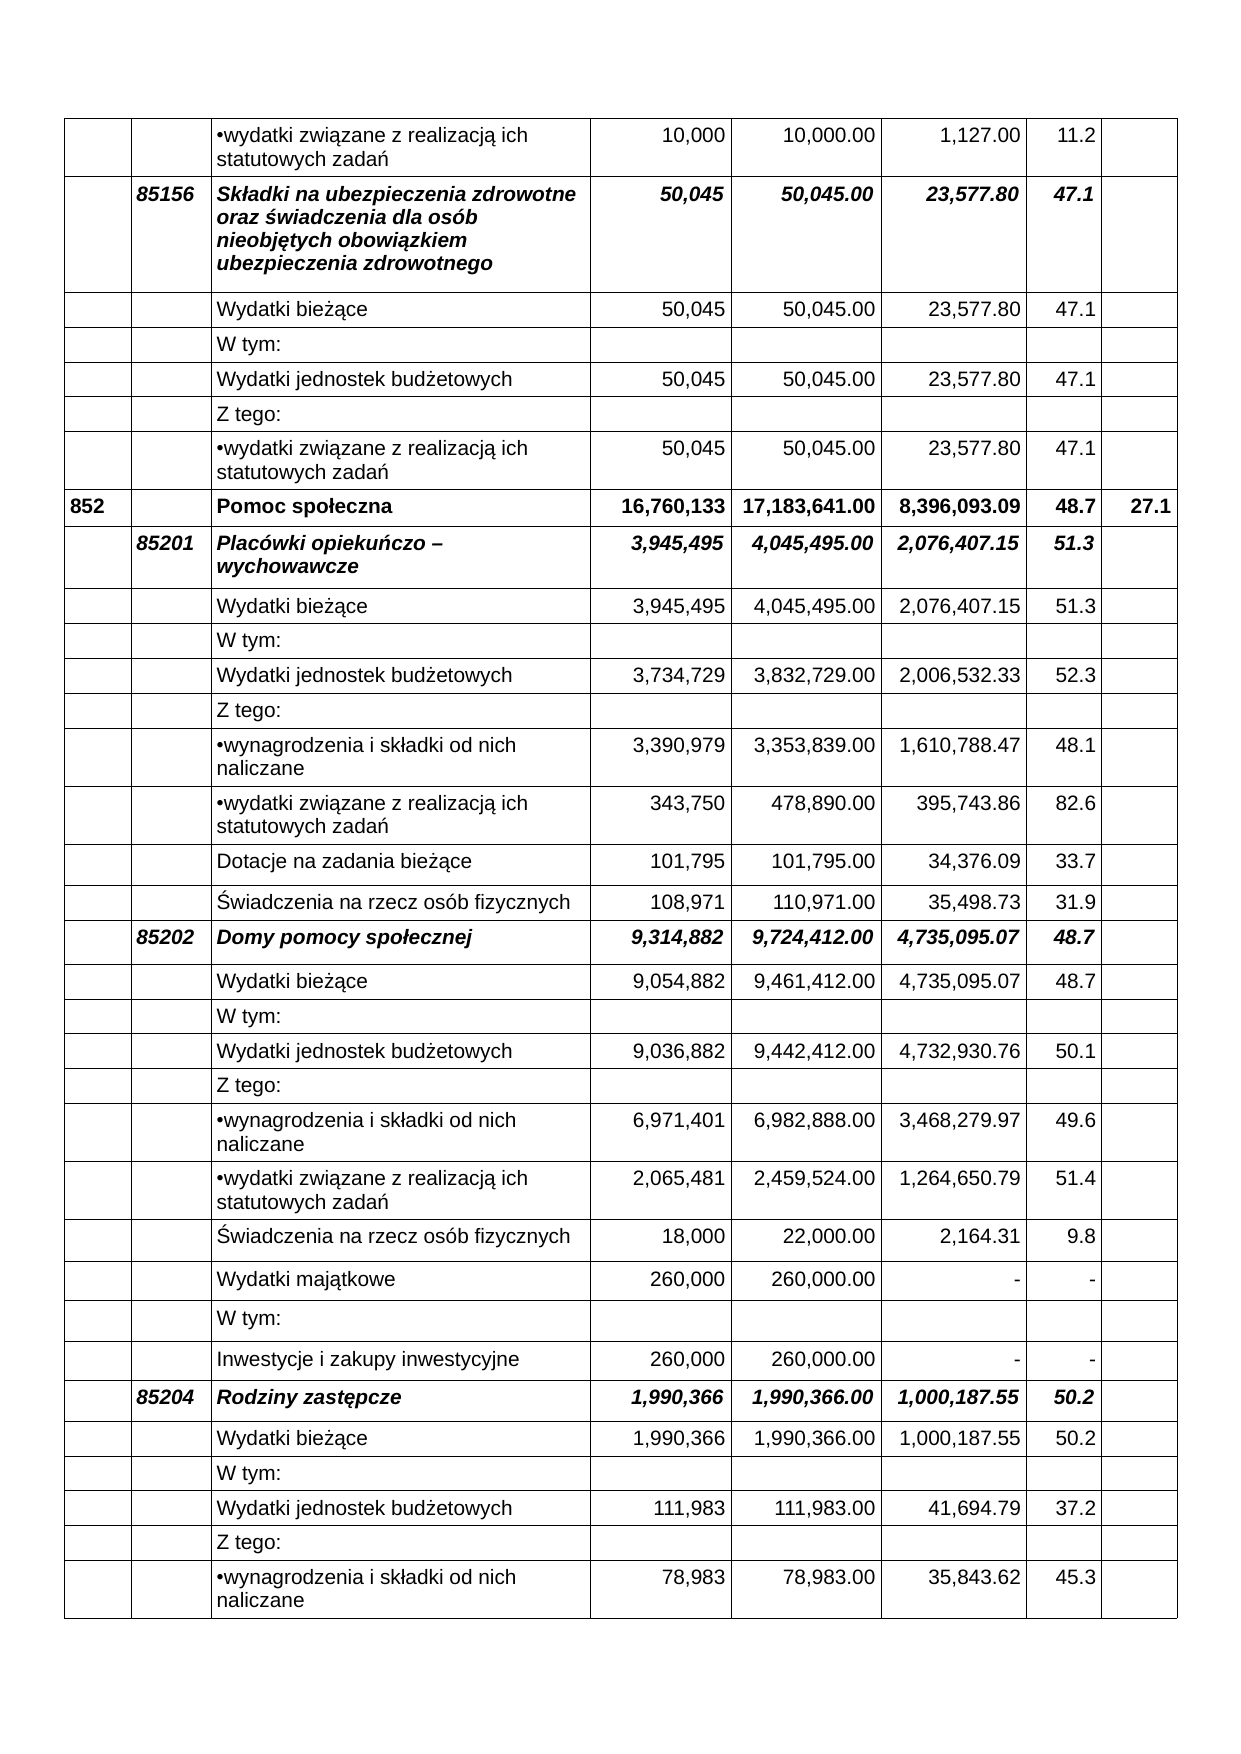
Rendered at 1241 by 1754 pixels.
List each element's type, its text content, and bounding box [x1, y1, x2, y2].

table_cell 52,3 [1027, 659, 1101, 693]
table_cell [132, 1561, 211, 1618]
table_cell 51,3 [1027, 589, 1101, 623]
table_cell Świadczenia na rzecz osób fizycznych [212, 886, 590, 920]
table_cell 23 577,80 [882, 363, 1026, 396]
table_cell [1027, 694, 1101, 727]
table_cell [65, 694, 131, 727]
table_cell 48,7 [1027, 490, 1101, 526]
table_cell [1102, 965, 1177, 998]
table_cell 2 164,31 [882, 1220, 1026, 1261]
table_cell [1102, 1162, 1177, 1219]
table_cell [1102, 659, 1177, 693]
table_cell [65, 1342, 131, 1380]
table_cell [591, 1301, 731, 1341]
table_cell [132, 1301, 211, 1341]
table_cell 8 396 093,09 [882, 490, 1026, 526]
table_cell 48,7 [1027, 921, 1101, 964]
table_cell 3 468 279,97 [882, 1104, 1026, 1161]
table_cell Wydatki jednostek budżetowych [212, 1034, 590, 1068]
table_cell 51,3 [1027, 527, 1101, 588]
table_cell [65, 1262, 131, 1300]
table_cell [1102, 1491, 1177, 1525]
table_cell 2 006 532,33 [882, 659, 1026, 693]
table_cell 4 045 495,00 [732, 527, 881, 588]
table_cell 111 983,00 [732, 1491, 881, 1525]
table_cell [132, 1034, 211, 1068]
table_cell [882, 397, 1026, 431]
table_cell [65, 886, 131, 920]
table_cell 50 045,00 [732, 363, 881, 396]
table_cell [65, 624, 131, 658]
table_cell [65, 1561, 131, 1618]
table_cell [132, 1491, 211, 1525]
table_cell [65, 965, 131, 998]
table_cell [1102, 119, 1177, 176]
table_cell 478 890,00 [732, 787, 881, 844]
table_cell [65, 1162, 131, 1219]
table_cell Z tego: [212, 397, 590, 431]
table_cell [132, 119, 211, 176]
table_cell 51,4 [1027, 1162, 1101, 1219]
table_cell 1 990 366 [591, 1381, 731, 1421]
table_cell [1102, 694, 1177, 727]
table_cell [1102, 1422, 1177, 1456]
table_cell Pomoc społeczna [212, 490, 590, 526]
table_cell 50,2 [1027, 1381, 1101, 1421]
table_cell W tym: [212, 624, 590, 658]
table_cell 27,1 [1102, 490, 1177, 526]
table_cell 48,7 [1027, 965, 1101, 998]
table_cell [1102, 886, 1177, 920]
table_cell 395 743,86 [882, 787, 1026, 844]
table_cell 4 735 095,07 [882, 921, 1026, 964]
table_cell [1102, 1034, 1177, 1068]
table_cell [732, 1457, 881, 1490]
table_cell 108 971 [591, 886, 731, 920]
table_cell [65, 589, 131, 623]
table_cell 50 045,00 [732, 432, 881, 489]
table_cell 23 577,80 [882, 177, 1026, 292]
table_cell [65, 1069, 131, 1103]
table_cell [132, 845, 211, 885]
table_cell [1102, 1220, 1177, 1261]
table_cell 2 076 407,15 [882, 589, 1026, 623]
table_cell [732, 328, 881, 362]
table_cell W tym: [212, 1457, 590, 1490]
table_cell [1102, 432, 1177, 489]
table_cell 85202 [132, 921, 211, 964]
table_cell [732, 1069, 881, 1103]
table_cell 1 000 187,55 [882, 1381, 1026, 1421]
table_cell [1102, 1000, 1177, 1033]
table_cell 9 054 882 [591, 965, 731, 998]
table_cell - [882, 1262, 1026, 1300]
table_cell [591, 328, 731, 362]
table_cell 110 971,00 [732, 886, 881, 920]
table_cell [1102, 1561, 1177, 1618]
table_cell [132, 490, 211, 526]
table_cell [732, 1000, 881, 1033]
table_cell [65, 1381, 131, 1421]
table_cell 260 000 [591, 1342, 731, 1380]
table_cell 9 724 412,00 [732, 921, 881, 964]
table_cell Z tego: [212, 694, 590, 727]
table_cell [65, 1457, 131, 1490]
table_cell 852 [65, 490, 131, 526]
table_cell [1102, 177, 1177, 292]
table_cell [882, 1457, 1026, 1490]
table_cell 1 990 366,00 [732, 1381, 881, 1421]
table_cell Wydatki jednostek budżetowych [212, 1491, 590, 1525]
table_cell [882, 1526, 1026, 1560]
table_cell [132, 328, 211, 362]
table_cell 85201 [132, 527, 211, 588]
table_cell 50 045 [591, 363, 731, 396]
table_cell 50 045,00 [732, 293, 881, 327]
table_cell 111 983 [591, 1491, 731, 1525]
table_cell [65, 293, 131, 327]
table_cell [1102, 589, 1177, 623]
table_cell [65, 1000, 131, 1033]
table_cell 85156 [132, 177, 211, 292]
table_cell Składki na ubezpieczenia zdrowotne oraz świadczenia dla osób nieobjętych obowiązkiem ubezpieczenia zdrowotnego [212, 177, 590, 292]
table_cell 50 045,00 [732, 177, 881, 292]
table_cell 260 000 [591, 1262, 731, 1300]
table_cell 260 000,00 [732, 1342, 881, 1380]
table_cell [1027, 1526, 1101, 1560]
table_cell [1027, 328, 1101, 362]
table_cell 45,3 [1027, 1561, 1101, 1618]
table_cell 1 990 366,00 [732, 1422, 881, 1456]
table_cell wydatki związane z realizacją ich statutowych zadań [212, 1162, 590, 1219]
table_cell 101 795 [591, 845, 731, 885]
table_cell 6 971 401 [591, 1104, 731, 1161]
table_cell [591, 397, 731, 431]
table_cell Wydatki jednostek budżetowych [212, 363, 590, 396]
table_cell [732, 1301, 881, 1341]
table_cell [1102, 397, 1177, 431]
table_cell [132, 363, 211, 396]
table_cell [1102, 363, 1177, 396]
table_cell [591, 1069, 731, 1103]
table_cell Dotacje na zadania bieżące [212, 845, 590, 885]
table_cell [132, 1457, 211, 1490]
table_cell Wydatki bieżące [212, 965, 590, 998]
table_cell 50 045 [591, 432, 731, 489]
table_cell [132, 293, 211, 327]
table_cell - [882, 1342, 1026, 1380]
table_cell [1027, 1457, 1101, 1490]
table_cell [1102, 1069, 1177, 1103]
table_cell [1102, 921, 1177, 964]
table_cell Wydatki bieżące [212, 293, 590, 327]
table_cell [132, 886, 211, 920]
table_cell wydatki związane z realizacją ich statutowych zadań [212, 787, 590, 844]
table_cell [65, 1034, 131, 1068]
table_cell W tym: [212, 1301, 590, 1341]
table_cell [65, 119, 131, 176]
table_cell 4 735 095,07 [882, 965, 1026, 998]
table_cell [1027, 1301, 1101, 1341]
table_cell 50 045 [591, 177, 731, 292]
table_cell 3 353 839,00 [732, 729, 881, 786]
table_cell [132, 1000, 211, 1033]
table_cell [732, 397, 881, 431]
table_cell 37,2 [1027, 1491, 1101, 1525]
table_cell [132, 694, 211, 727]
table_cell 78 983,00 [732, 1561, 881, 1618]
table_cell 2 459 524,00 [732, 1162, 881, 1219]
table_cell 260 000,00 [732, 1262, 881, 1300]
table_cell 31,9 [1027, 886, 1101, 920]
table_cell [65, 921, 131, 964]
table_cell [65, 1301, 131, 1341]
table_cell [132, 1069, 211, 1103]
table_cell [1102, 1342, 1177, 1380]
table_cell [132, 787, 211, 844]
table_cell [1102, 845, 1177, 885]
table_cell 78 983 [591, 1561, 731, 1618]
table_cell - [1027, 1262, 1101, 1300]
table_cell 50 045 [591, 293, 731, 327]
table_cell Wydatki majątkowe [212, 1262, 590, 1300]
table_cell 4 732 930,76 [882, 1034, 1026, 1068]
table_cell [65, 1526, 131, 1560]
table_cell [132, 729, 211, 786]
table_cell [591, 694, 731, 727]
table_cell [65, 397, 131, 431]
table_cell [882, 1000, 1026, 1033]
table_cell [882, 1069, 1026, 1103]
table_cell [1102, 1104, 1177, 1161]
table_cell 16 760 133 [591, 490, 731, 526]
table_cell [1027, 1000, 1101, 1033]
table_cell 1 000 187,55 [882, 1422, 1026, 1456]
table_cell 35 498,73 [882, 886, 1026, 920]
table_cell Inwestycje i zakupy inwestycyjne [212, 1342, 590, 1380]
table_cell 1 127,00 [882, 119, 1026, 176]
table_cell 47,1 [1027, 177, 1101, 292]
table_cell 4 045 495,00 [732, 589, 881, 623]
table_cell 3 390 979 [591, 729, 731, 786]
table_cell 50,1 [1027, 1034, 1101, 1068]
table_cell [1102, 1301, 1177, 1341]
table_cell 9 442 412,00 [732, 1034, 881, 1068]
table_cell [65, 527, 131, 588]
table_cell 3 832 729,00 [732, 659, 881, 693]
table_cell Z tego: [212, 1526, 590, 1560]
table_cell Placówki opiekuńczo – wychowawcze [212, 527, 590, 588]
table_cell [65, 787, 131, 844]
table_cell [65, 1491, 131, 1525]
table_cell [1102, 293, 1177, 327]
table_cell 1 990 366 [591, 1422, 731, 1456]
table_cell 23 577,80 [882, 293, 1026, 327]
table_cell [1102, 1381, 1177, 1421]
table_cell [132, 1220, 211, 1261]
table_cell 18 000 [591, 1220, 731, 1261]
table_cell 47,1 [1027, 432, 1101, 489]
table_cell [132, 965, 211, 998]
table_cell 41 694,79 [882, 1491, 1026, 1525]
table_cell [65, 363, 131, 396]
table_cell 3 945 495 [591, 527, 731, 588]
table_cell W tym: [212, 328, 590, 362]
table_cell 2 076 407,15 [882, 527, 1026, 588]
table_cell Świadczenia na rzecz osób fizycznych [212, 1220, 590, 1261]
table_cell W tym: [212, 1000, 590, 1033]
table_cell 34 376,09 [882, 845, 1026, 885]
table_cell [1027, 397, 1101, 431]
table_cell 23 577,80 [882, 432, 1026, 489]
table_cell [65, 432, 131, 489]
table_cell [591, 1000, 731, 1033]
table_cell [591, 1457, 731, 1490]
table_cell 9 314 882 [591, 921, 731, 964]
table_cell 1 610 788,47 [882, 729, 1026, 786]
table_cell - [1027, 1342, 1101, 1380]
table_cell [1102, 1262, 1177, 1300]
table_cell Wydatki bieżące [212, 1422, 590, 1456]
table_cell [132, 1162, 211, 1219]
table_cell [882, 1301, 1026, 1341]
table_cell 47,1 [1027, 363, 1101, 396]
table_cell [132, 397, 211, 431]
table_cell 101 795,00 [732, 845, 881, 885]
table_cell Z tego: [212, 1069, 590, 1103]
table_cell Wydatki jednostek budżetowych [212, 659, 590, 693]
table_cell [1102, 787, 1177, 844]
table_cell [132, 1342, 211, 1380]
table_cell 47,1 [1027, 293, 1101, 327]
table_cell [882, 624, 1026, 658]
table_cell Wydatki bieżące [212, 589, 590, 623]
table_cell [132, 1104, 211, 1161]
table_cell 6 982 888,00 [732, 1104, 881, 1161]
table_cell 49,6 [1027, 1104, 1101, 1161]
table_cell Domy pomocy społecznej [212, 921, 590, 964]
table_cell [1102, 328, 1177, 362]
table_cell wydatki związane z realizacją ich statutowych zadań [212, 119, 590, 176]
table_cell [732, 1526, 881, 1560]
table_cell [65, 1220, 131, 1261]
table_cell 3 945 495 [591, 589, 731, 623]
table_cell wynagrodzenia i składki od nich naliczane [212, 729, 590, 786]
table_cell [591, 1526, 731, 1560]
table_cell [132, 624, 211, 658]
table_cell [882, 328, 1026, 362]
table_cell 48,1 [1027, 729, 1101, 786]
table_cell [132, 1526, 211, 1560]
table_cell [65, 729, 131, 786]
table_cell 82,6 [1027, 787, 1101, 844]
table_cell 1 264 650,79 [882, 1162, 1026, 1219]
table_cell [1102, 527, 1177, 588]
table_cell [1102, 1526, 1177, 1560]
table_cell 9,8 [1027, 1220, 1101, 1261]
table_cell 9 461 412,00 [732, 965, 881, 998]
table_cell [1102, 729, 1177, 786]
table_cell wydatki związane z realizacją ich statutowych zadań [212, 432, 590, 489]
table_cell [65, 328, 131, 362]
table_cell 33,7 [1027, 845, 1101, 885]
table_cell 50,2 [1027, 1422, 1101, 1456]
table_cell [882, 694, 1026, 727]
table_cell 10 000 [591, 119, 731, 176]
table_cell 3 734 729 [591, 659, 731, 693]
table_cell [732, 694, 881, 727]
table_cell [65, 845, 131, 885]
table_cell [132, 1262, 211, 1300]
table_cell [1027, 624, 1101, 658]
table_cell 10 000,00 [732, 119, 881, 176]
table_cell [132, 659, 211, 693]
table_cell [132, 432, 211, 489]
table_cell [132, 1422, 211, 1456]
table_cell [1027, 1069, 1101, 1103]
table_cell [591, 624, 731, 658]
table_cell [65, 177, 131, 292]
table_cell [65, 659, 131, 693]
table_cell [132, 589, 211, 623]
table_cell [65, 1422, 131, 1456]
table_cell [1102, 624, 1177, 658]
table_cell wynagrodzenia i składki od nich naliczane [212, 1104, 590, 1161]
table_cell 11,2 [1027, 119, 1101, 176]
table_cell 22 000,00 [732, 1220, 881, 1261]
table_cell 17 183 641,00 [732, 490, 881, 526]
table_cell [1102, 1457, 1177, 1490]
table_cell [65, 1104, 131, 1161]
table_cell 2 065 481 [591, 1162, 731, 1219]
table_cell Rodziny zastępcze [212, 1381, 590, 1421]
table_cell [732, 624, 881, 658]
table_cell 343 750 [591, 787, 731, 844]
table_cell 9 036 882 [591, 1034, 731, 1068]
table_cell 85204 [132, 1381, 211, 1421]
table_cell 35 843,62 [882, 1561, 1026, 1618]
table_cell wynagrodzenia i składki od nich naliczane [212, 1561, 590, 1618]
